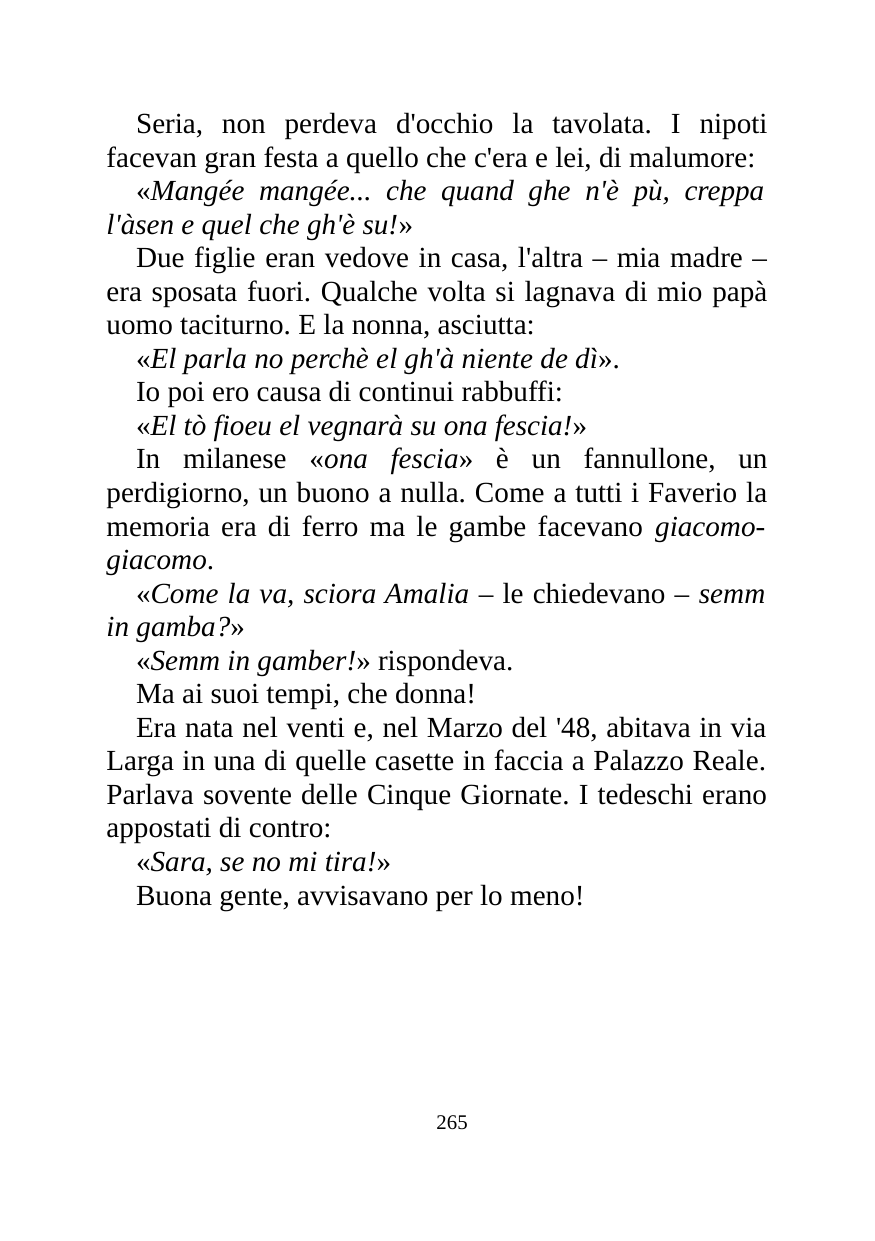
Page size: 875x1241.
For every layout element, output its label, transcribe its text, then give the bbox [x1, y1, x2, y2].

text Buona gente, avvisavano per lo meno! [106, 878, 768, 911]
text «El parla no perchè el gh'à niente de dì». [106, 341, 768, 374]
text Io poi ero causa di continui rabbuffi: [106, 374, 768, 408]
text «Sara, se no mi tira!» [106, 844, 768, 878]
text «Mangée mangée... che quand ghe n'è pù, creppa l'àsen e quel che gh'è su!» [106, 173, 768, 240]
text Seria, non perdeva d'occhio la tavolata. I nipoti facevan gran festa a quello che c'era e lei, di malumore: [106, 106, 768, 173]
text Ma ai suoi tempi, che donna! [106, 676, 768, 710]
text «El tò fioeu el vegnarà su ona fescia!» [106, 408, 768, 442]
text Era nata nel venti e, nel Marzo del '48, abitava in via Larga in una di quelle casette in faccia a Palazzo Reale. Parlava sovente delle Cinque Giornate. I tedeschi erano appostati di contro: [106, 710, 768, 844]
text In milanese «ona fescia» è un fannullone, un perdigiorno, un buono a nulla. Come a tutti i Faverio la memoria era di ferro ma le gambe facevano giacomo-giacomo. [106, 442, 768, 576]
text «Come la va, sciora Amalia – le chiedevano – semm in gamba?» [106, 576, 768, 643]
text Due figlie eran vedove in casa, l'altra – mia madre – era sposata fuori. Qualche volta si lagnava di mio papà uomo taciturno. E la nonna, asciutta: [106, 240, 768, 341]
text «Semm in gamber!» rispondeva. [106, 643, 768, 676]
